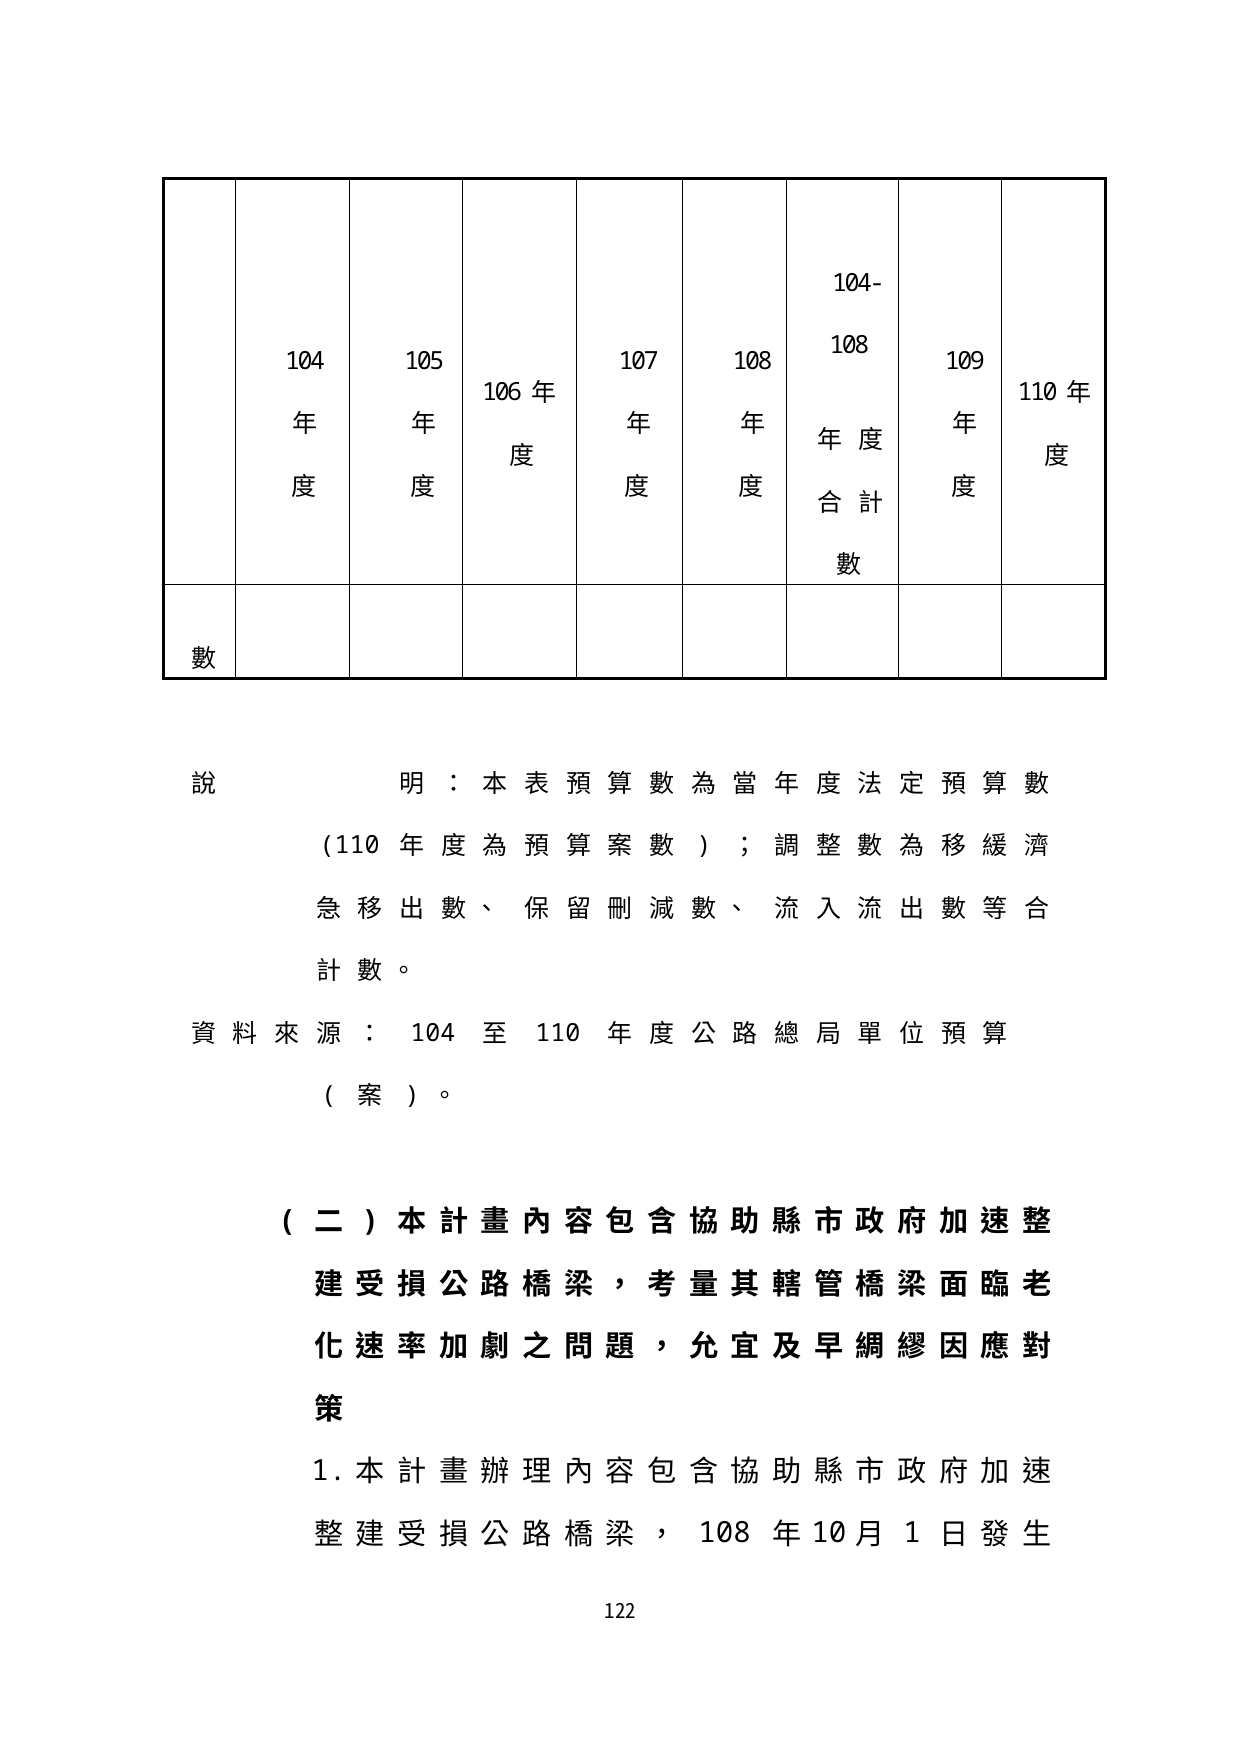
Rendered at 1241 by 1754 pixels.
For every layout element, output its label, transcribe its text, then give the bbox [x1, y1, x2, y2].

table_cell [577, 585, 682, 677]
table_cell 數 [165, 585, 235, 677]
table_header 108年度 [683, 180, 786, 583]
text (二)本計畫內容包含協助縣市政府加速整建受損公路橋梁，考量其轄管橋梁面臨老化速率加劇之問題，允宜及早綢繆因應對策 [242, 1177, 1058, 1427]
table_header 105年度 [350, 180, 462, 583]
table_header 107年度 [577, 180, 682, 583]
table_cell [683, 585, 786, 677]
table_cell [899, 585, 1001, 677]
table_header 106年度 [463, 180, 576, 583]
table_header 104-108 年度合計數 [787, 180, 898, 583]
text 資料來源：104至110年度公路總局單位預算(案)。 [162, 990, 1058, 1115]
table_header 109年度 [899, 180, 1001, 583]
text 1.本計畫辦理內容包含協助縣市政府加速整建受損公路橋梁，108年10月1日發生 [271, 1427, 1058, 1552]
table_cell [350, 585, 462, 677]
table_header 104年度 [236, 180, 349, 583]
table_header [165, 180, 235, 583]
table_cell [236, 585, 349, 677]
table_cell [463, 585, 576, 677]
table_header 110年度 [1002, 180, 1104, 583]
table_cell [787, 585, 898, 677]
table_cell [1002, 585, 1104, 677]
text 說 明：本表預算數為當年度法定預算數(110年度為預算案數)；調整數為移緩濟急移出數、保留刪減數、流入流出數等合計數。 [162, 740, 1058, 990]
